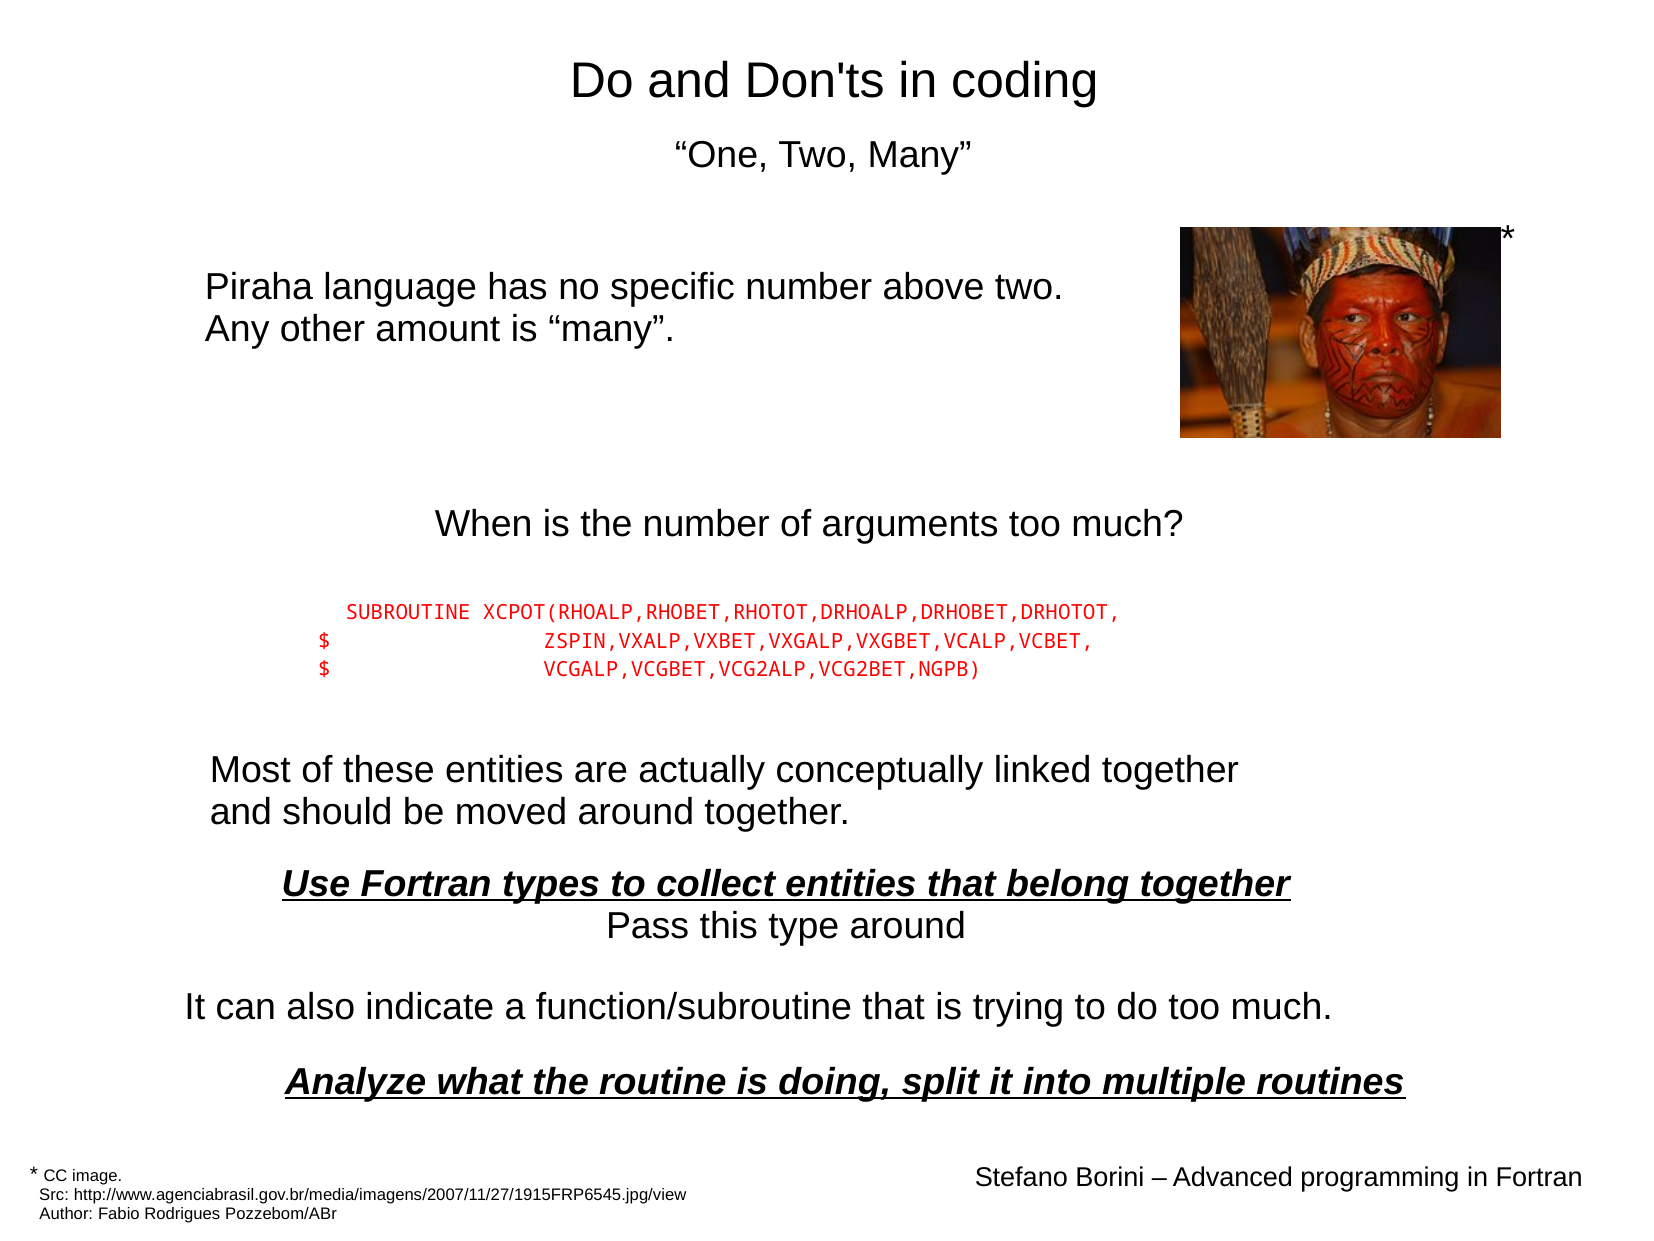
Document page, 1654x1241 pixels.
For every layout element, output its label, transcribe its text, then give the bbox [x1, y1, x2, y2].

text_box It can also indicate a function/subroutine that is trying to do too much. [169, 978, 1351, 1036]
text_box When is the number of arguments too much? [420, 495, 1201, 552]
text_box Most of these entities are actually conceptually linked together and should be moved around together. [195, 741, 1257, 841]
text_box * CC image. Src: http://www.agenciabrasil.gov.br/media/imagens/2007/11/27/1915FRP6545.jpg/view Author: Fabio Rodrigues Pozzebom/ABr [15, 1155, 708, 1231]
picture [1180, 227, 1501, 438]
text_box Do and Don'ts in coding [555, 44, 1171, 116]
text_box Analyze what the routine is doing, split it into multiple routines [270, 1053, 1421, 1111]
text_box Piraha language has no specific number above two. Any other amount is “many”. [190, 257, 1081, 399]
text_box Stefano Borini – Advanced programming in Fortran [960, 1154, 1598, 1201]
text_box * [1485, 210, 1531, 267]
text_box “One, Two, Many” [660, 126, 987, 184]
text_box SUBROUTINE XCPOT(RHOALP,RHOBET,RHOTOT,DRHOALP,DRHOBET,DRHOTOT, $ ZSPIN,VXALP,VXBET,VXGALP,VXGBET,VCALP,VCBET, $ VCGALP,VCGBET,VCG2ALP,VCG2BET,NGPB) [240, 585, 1136, 679]
text_box Use Fortran types to collect entities that belong together Pass this type around [266, 855, 1306, 954]
